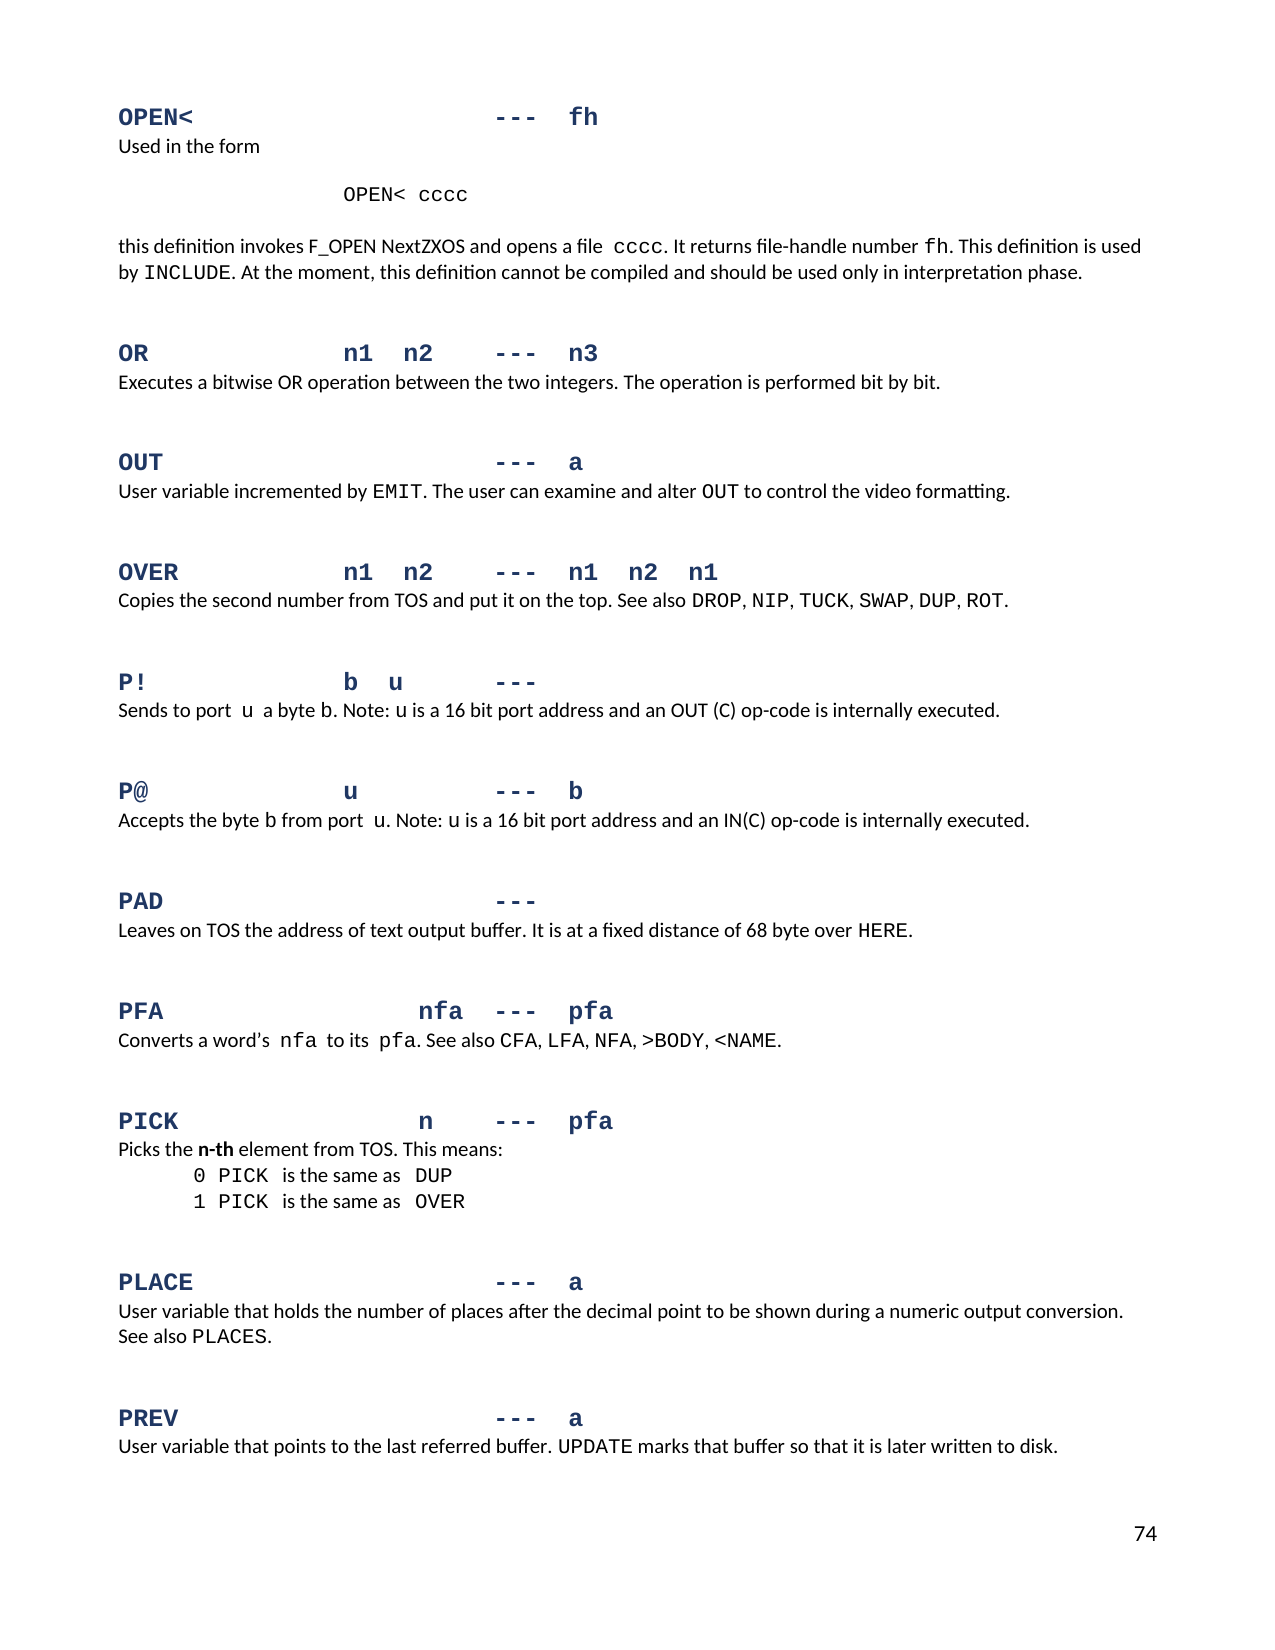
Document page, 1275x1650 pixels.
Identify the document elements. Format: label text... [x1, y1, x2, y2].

text Sends to port u a byte b. Note: u is a 16 bit port address and an OUT (C) op-code is internally executed. [118, 697, 1157, 724]
text User variable that holds the number of places after the decimal point to be shown during a numeric output conversion. [118, 1298, 1157, 1324]
text Accepts the byte b from port u. Note: u is a 16 bit port address and an IN(C) op-code is internally executed. [118, 807, 1157, 834]
subtitle PAD --- [118, 889, 1157, 917]
subtitle OVER n1 n2 --- n1 n2 n1 [118, 559, 1157, 588]
text Leaves on TOS the address of text output buffer. It is at a fixed distance of 68 byte over HERE. [118, 917, 1157, 943]
text User variable incremented by EMIT. The user can examine and alter OUT to control the video formatting. [118, 478, 1157, 504]
subtitle P! b u --- [118, 669, 1157, 697]
subtitle OUT --- a [118, 449, 1157, 478]
text Copies the second number from TOS and put it on the top. See also DROP, NIP, TUCK, SWAP, DUP, ROT. [118, 588, 1157, 614]
subtitle PICK n --- pfa [118, 1108, 1157, 1137]
subtitle PFA nfa --- pfa [118, 998, 1157, 1027]
subtitle OPEN< --- fh [118, 104, 1157, 133]
subtitle PLACE --- a [118, 1270, 1157, 1298]
text User variable that points to the last referred buffer. UPDATE marks that buffer so that it is later written to disk. [118, 1433, 1157, 1460]
text 1 PICK is the same as OVER [118, 1188, 1157, 1215]
text Executes a bitwise OR operation between the two integers. The operation is performed bit by bit. [118, 369, 1157, 394]
subtitle PREV --- a [118, 1405, 1157, 1433]
text OPEN< cccc [118, 184, 1157, 207]
text 0 PICK is the same as DUP [118, 1162, 1157, 1188]
text Converts a word’s nfa to its pfa. See also CFA, LFA, NFA, >BODY, <NAME. [118, 1027, 1157, 1053]
text See also PLACES. [118, 1324, 1157, 1350]
subtitle OR n1 n2 --- n3 [118, 341, 1157, 369]
text Picks the n-th element from TOS. This means: [118, 1137, 1157, 1162]
text Used in the form [118, 133, 1157, 158]
text this definition invokes F_OPEN NextZXOS and opens a file cccc. It returns file-handle number fh. This definition is used by INCLUDE. At the moment, this definition cannot be compiled and should be used only in interpretation phase. [118, 233, 1157, 286]
subtitle P@ u --- b [118, 779, 1157, 807]
